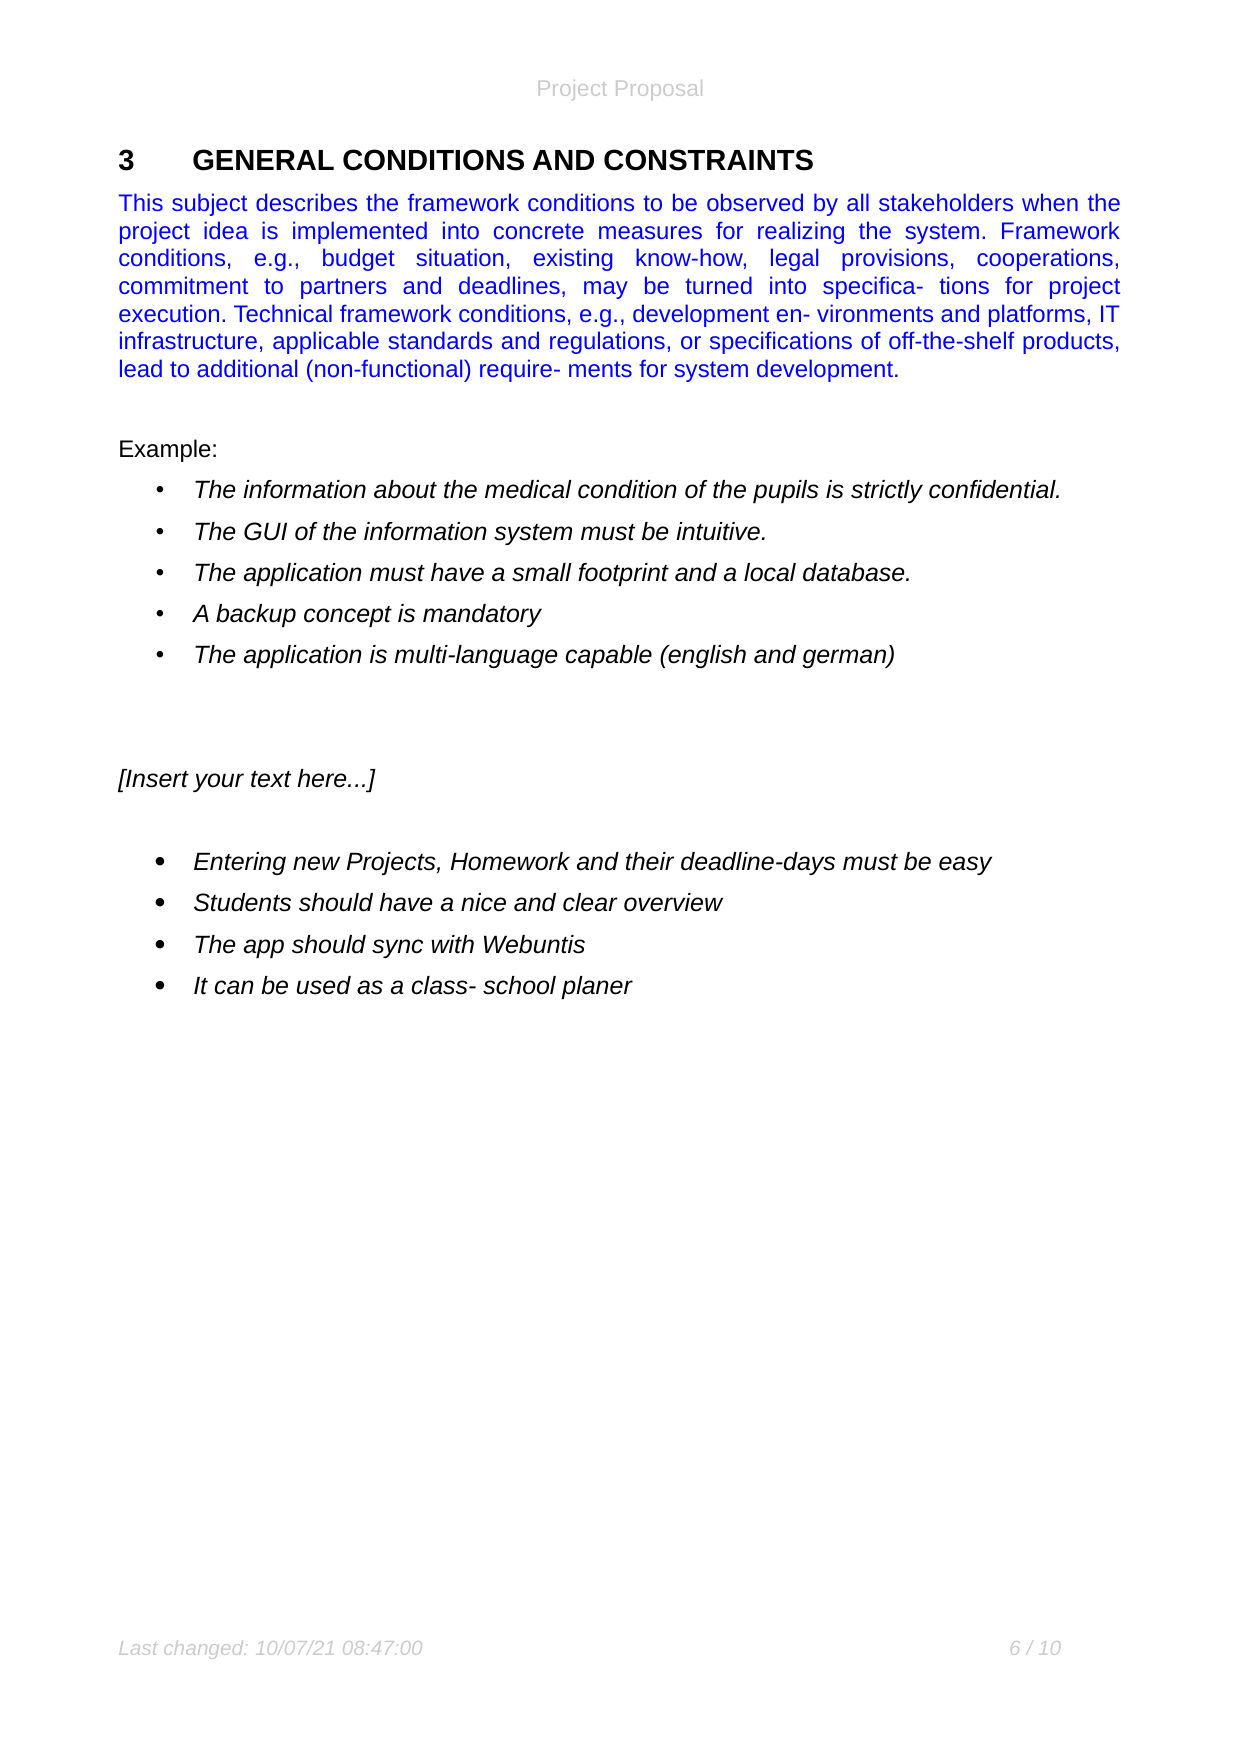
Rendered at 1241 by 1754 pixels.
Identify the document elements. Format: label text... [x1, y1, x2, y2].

text Example: [118, 435, 1122, 463]
list Students should have a nice and clear overview [156, 888, 1122, 917]
text [Insert your text here...] [118, 764, 1122, 793]
list The information about the medical condition of the pupils is strictly confidential. [156, 475, 1122, 504]
text This subject describes the framework conditions to be observed by all stakeholders when the project idea is implemented into concrete measures for realizing the system. Framework conditions, e.g., budget situation, existing know-how, legal provisions, cooperations, commitment to partners and deadlines, may be turned into specifica- tions for project execution. Technical framework conditions, e.g., development en- vironments and platforms, IT infrastructure, applicable standards and regulations, or specifications of off-the-shelf products, lead to additional (non-functional) require- ments for system development. [118, 189, 1122, 382]
list The application is multi-language capable (english and german) [156, 641, 1122, 669]
subtitle General Conditions and Constraints [118, 143, 1122, 177]
list Entering new Projects, Homework and their deadline-days must be easy [156, 847, 1122, 876]
list The app should sync with Webuntis [156, 929, 1122, 958]
list The GUI of the information system must be intuitive. [156, 516, 1122, 545]
list The application must have a small footprint and a local database. [156, 558, 1122, 587]
list It can be used as a class- school planer [156, 971, 1122, 1000]
list A backup concept is mandatory [156, 599, 1122, 628]
